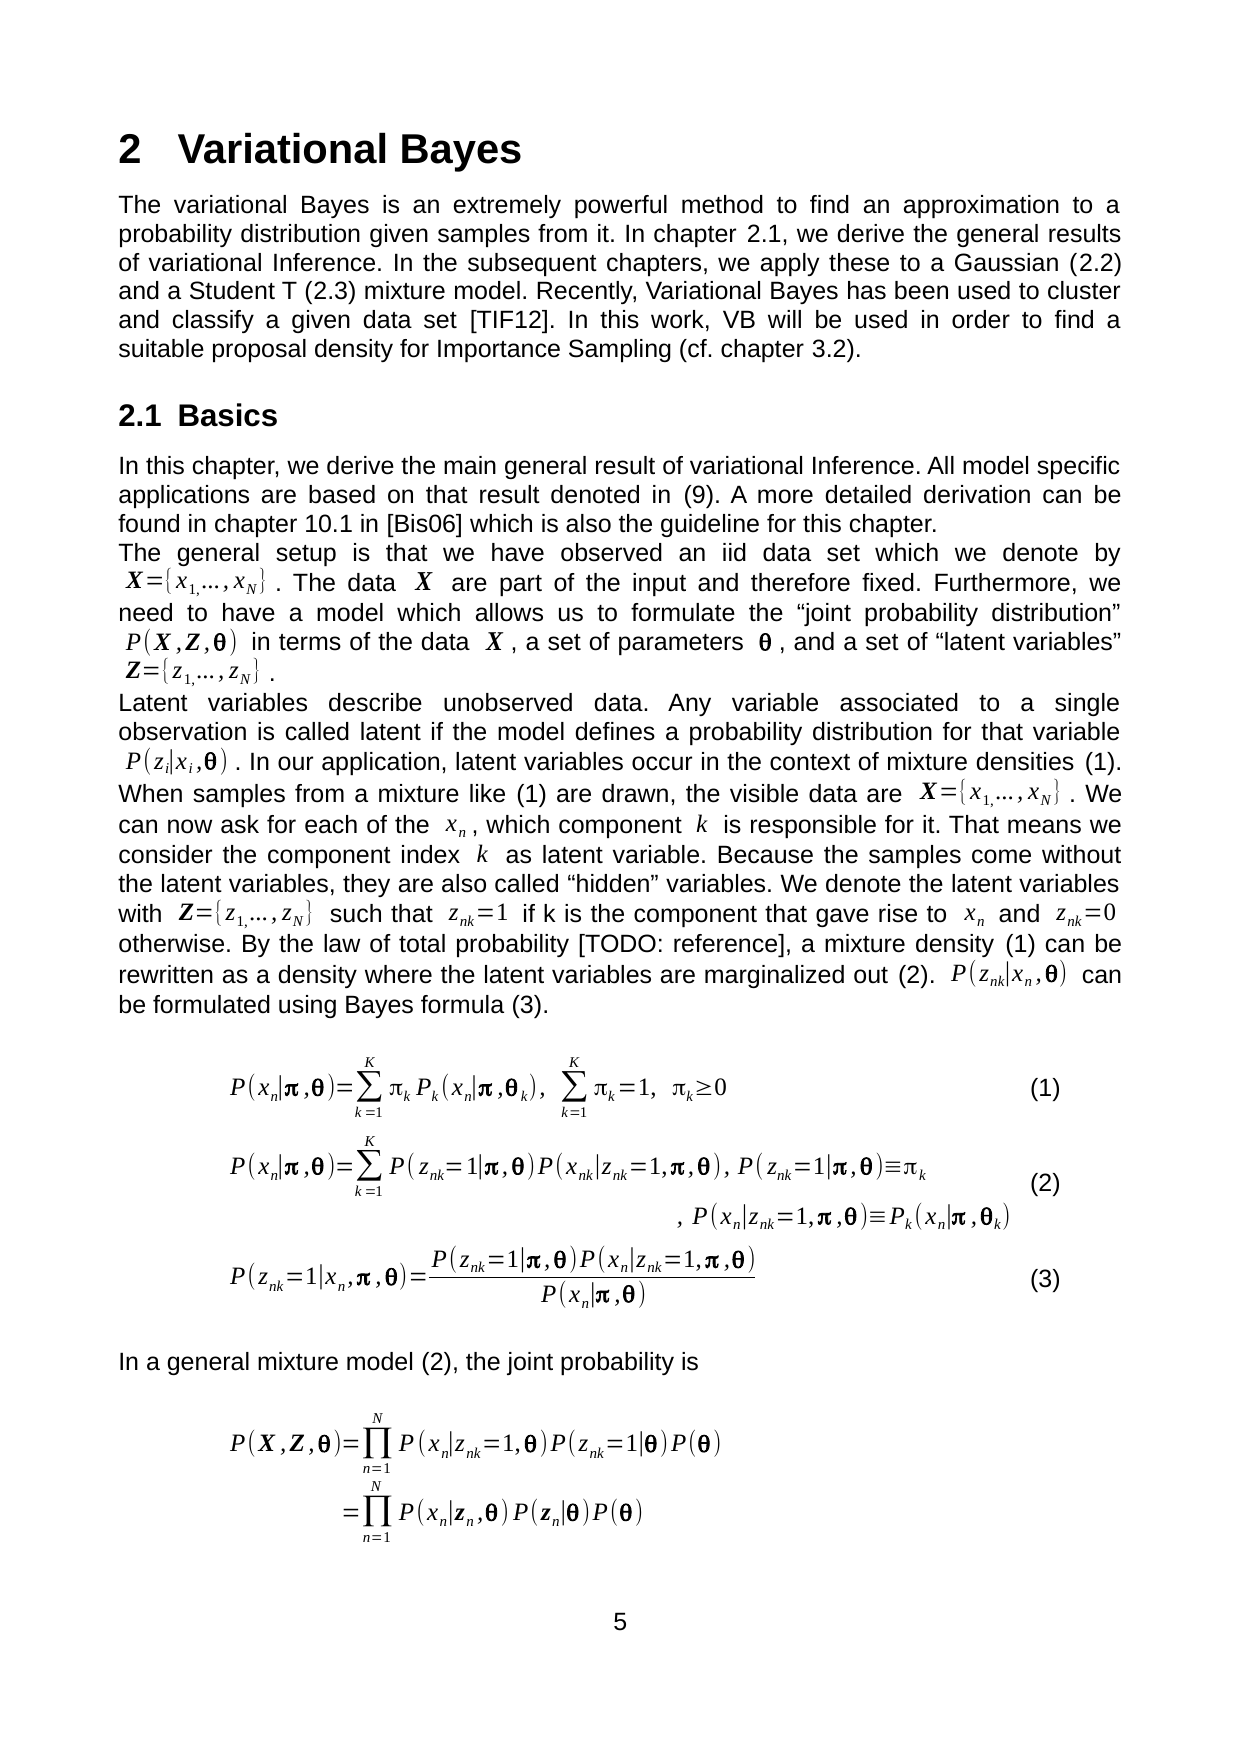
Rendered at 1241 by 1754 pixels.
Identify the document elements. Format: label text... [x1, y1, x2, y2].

table_cell [217, 1127, 1024, 1239]
table_cell (2) [1024, 1127, 1123, 1239]
text In a general mixture model (2), the joint probability is [118, 1347, 1122, 1375]
table_header (3) [1024, 1239, 1123, 1318]
text In this chapter, we derive the main general result of variational Inference. All model specific applications are based on that result denoted in (9). A more detailed derivation can be found in chapter 10.1 in [Bis06] which is also the guideline for this chapter. [118, 451, 1122, 538]
table_header [118, 1239, 217, 1318]
table_header [217, 1239, 1024, 1318]
table_header [118, 1048, 217, 1127]
text The variational Bayes is an extremely powerful method to find an approximation to a probability distribution given samples from it. In chapter 2.1, we derive the general results of variational Inference. In the subsequent chapters, we apply these to a Gaussian (2.2) and a Student T (2.3) mixture model. Recently, Variational Bayes has been used to cluster and classify a given data set [TIF12]. In this work, VB will be used in order to find a suitable proposal density for Importance Sampling (cf. chapter 3.2). [118, 190, 1122, 363]
subtitle Basics [118, 397, 1122, 433]
table_header [217, 1048, 1024, 1127]
text The general setup is that we have observed an iid data set which we denote by . The data are part of the input and therefore fixed. Furthermore, we need to have a model which allows us to formulate the “joint probability distribution” in terms of the data , a set of parameters , and a set of “latent variables” . [118, 538, 1122, 688]
table_header [118, 1404, 217, 1551]
text Latent variables describe unobserved data. Any variable associated to a single observation is called latent if the model defines a probability distribution for that variable . In our application, latent variables occur in the context of mixture densities (1). When samples from a mixture like (1) are drawn, the visible data are . We can now ask for each of the , which component is responsible for it. That means we consider the component index as latent variable. Because the samples come without the latent variables, they are also called “hidden” variables. We denote the latent variables with such that if k is the component that gave rise to and otherwise. By the law of total probability [TODO: reference], a mixture density (1) can be rewritten as a density where the latent variables are marginalized out (2). can be formulated using Bayes formula (3). [118, 688, 1122, 1019]
subtitle Variational Bayes [118, 124, 1122, 172]
table_header (1) [1024, 1048, 1123, 1127]
table_cell [118, 1127, 217, 1239]
table_header [217, 1404, 1024, 1551]
table_header [1024, 1404, 1123, 1551]
